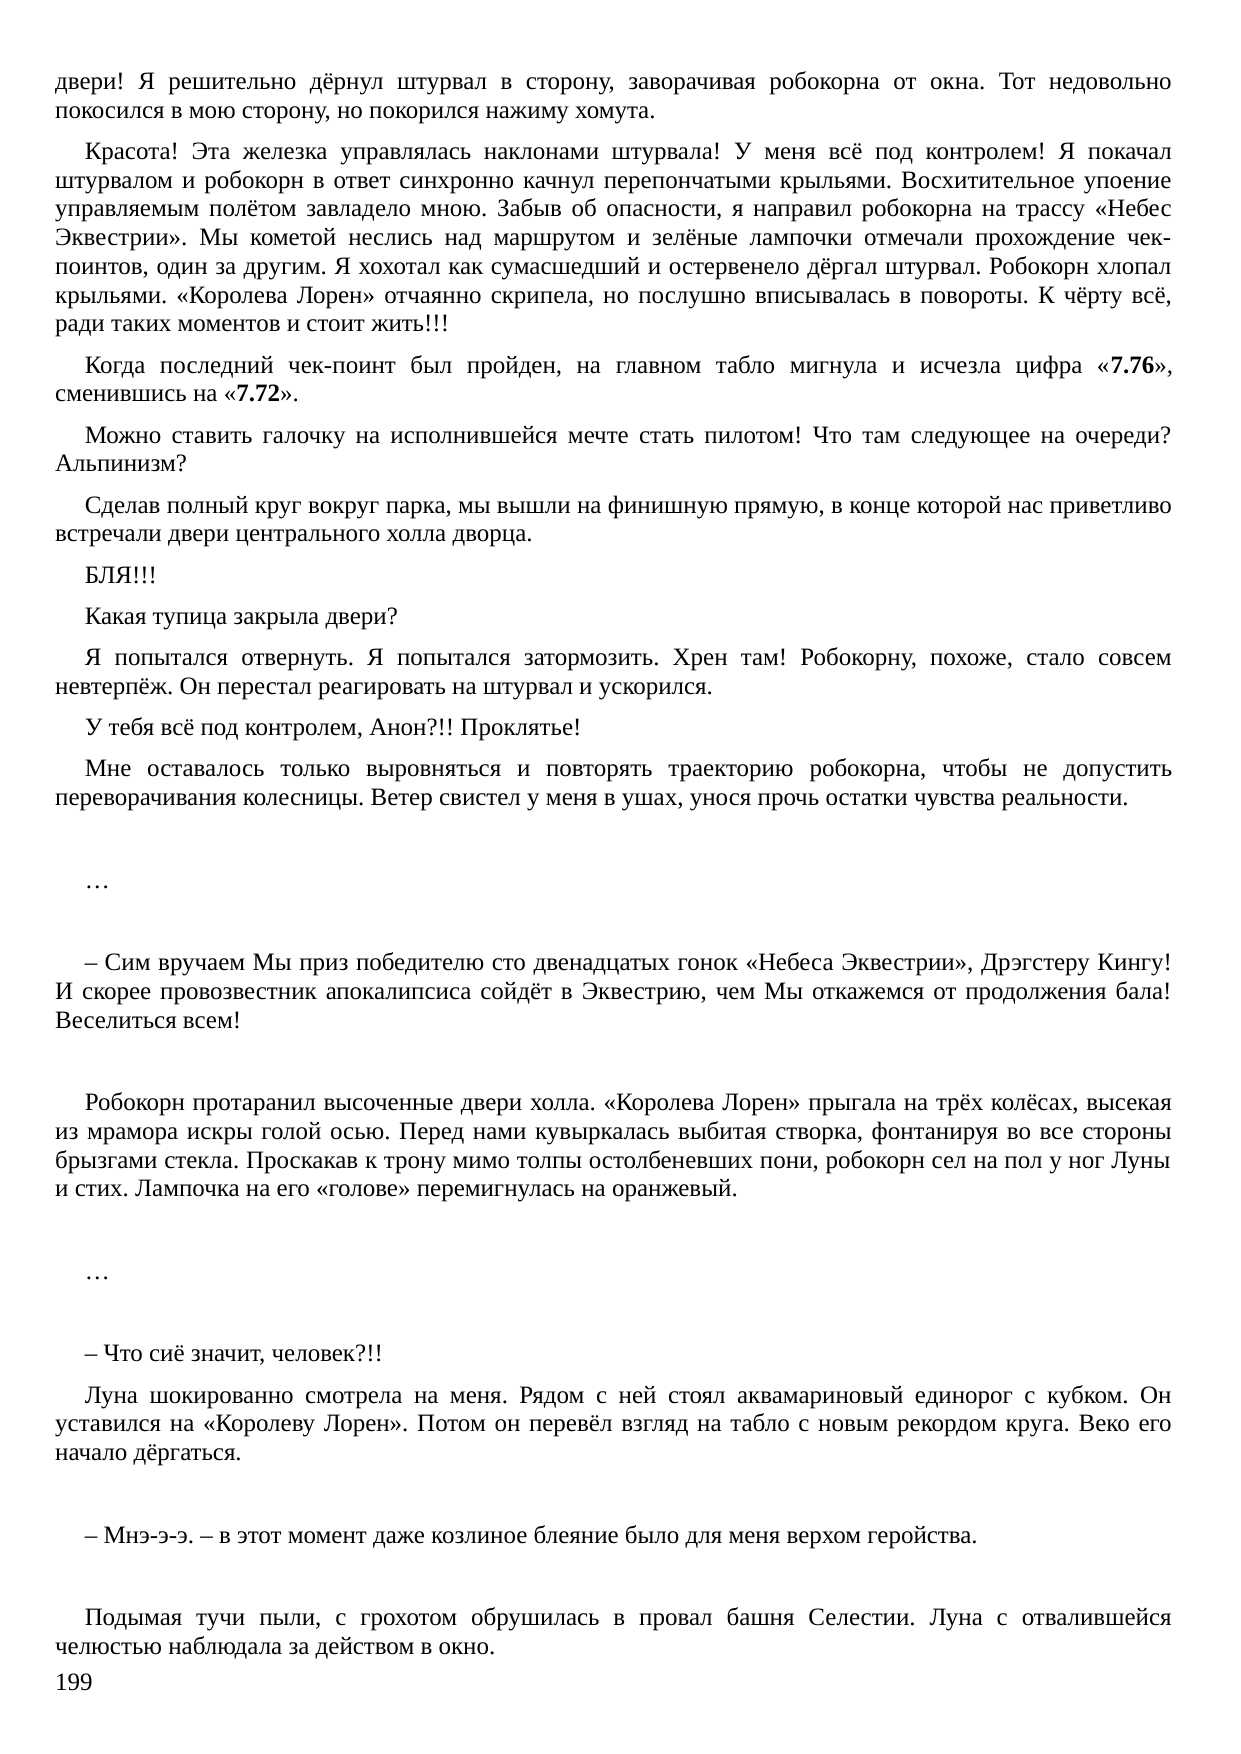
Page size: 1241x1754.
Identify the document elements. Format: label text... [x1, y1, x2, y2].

text Мне оставалось только выровняться и повторять траекторию робокорна, чтобы не допустить переворачивания колесницы. Ветер свистел у меня в ушах, унося прочь остатки чувства реальности. [55, 753, 1173, 811]
text Робокорн протаранил высоченные двери холла. «Королева Лорен» прыгала на трёх колёсах, высекая из мрамора искры голой осью. Перед нами кувыркалась выбитая створка, фонтанируя во все стороны брызгами стекла. Проскакав к трону мимо толпы остолбеневших пони, робокорн сел на пол у ног Луны и стих. Лампочка на его «голове» перемигнулась на оранжевый. [55, 1087, 1173, 1202]
text Луна шокированно смотрела на меня. Рядом с ней стоял аквамариновый единорог с кубком. Он уставился на «Королеву Лорен». Потом он перевёл взгляд на табло с новым рекордом круга. Веко его начало дёргаться. [55, 1380, 1173, 1466]
text … [55, 1256, 1173, 1285]
text У тебя всё под контролем, Анон?!! Проклятье! [55, 712, 1173, 741]
text – Мнэ-э-э. – в этот момент даже козлиное блеяние было для меня верхом геройства. [55, 1520, 1173, 1548]
text Я попытался отвернуть. Я попытался затормозить. Хрен там! Робокорну, похоже, стало совсем невтерпёж. Он перестал реагировать на штурвал и ускорился. [55, 642, 1173, 700]
text – Что сиё значит, человек?!! [55, 1338, 1173, 1367]
text Сделав полный круг вокруг парка, мы вышли на финишную прямую, в конце которой нас приветливо встречали двери центрального холла дворца. [55, 490, 1173, 547]
text БЛЯ!!! [55, 560, 1173, 588]
text Какая тупица закрыла двери? [55, 601, 1173, 630]
text Красота! Эта железка управлялась наклонами штурвала! У меня всё под контролем! Я покачал штурвалом и робокорн в ответ синхронно качнул перепончатыми крыльями. Восхитительное упоение управляемым полётом завладело мною. Забыв об опасности, я направил робокорна на трассу «Небес Эквестрии». Мы кометой неслись над маршрутом и зелёные лампочки отмечали прохождение чек-поинтов, один за другим. Я хохотал как сумасшедший и остервенело дёргал штурвал. Робокорн хлопал крыльями. «Королева Лорен» отчаянно скрипела, но послушно вписывалась в повороты. К чёрту всё, ради таких моментов и стоит жить!!! [55, 136, 1173, 337]
text – Сим вручаем Мы приз победителю сто двенадцатых гонок «Небеса Эквестрии», Дрэгстеру Кингу! И скорее провозвестник апокалипсиса сойдёт в Эквестрию, чем Мы откажемся от продолжения бала! Веселиться всем! [55, 947, 1173, 1033]
text … [55, 865, 1173, 893]
text Подымая тучи пыли, с грохотом обрушилась в провал башня Селестии. Луна с отвалившейся челюстью наблюдала за действом в окно. [55, 1602, 1173, 1660]
text Когда последний чек-поинт был пройден, на главном табло мигнула и исчезла цифра «7.76», сменившись на «7.72». [55, 350, 1173, 407]
text Можно ставить галочку на исполнившейся мечте стать пилотом! Что там следующее на очереди? Альпинизм? [55, 420, 1173, 477]
text двери! Я решительно дёрнул штурвал в сторону, заворачивая робокорна от окна. Тот недовольно покосился в мою сторону, но покорился нажиму хомута. [55, 66, 1173, 123]
